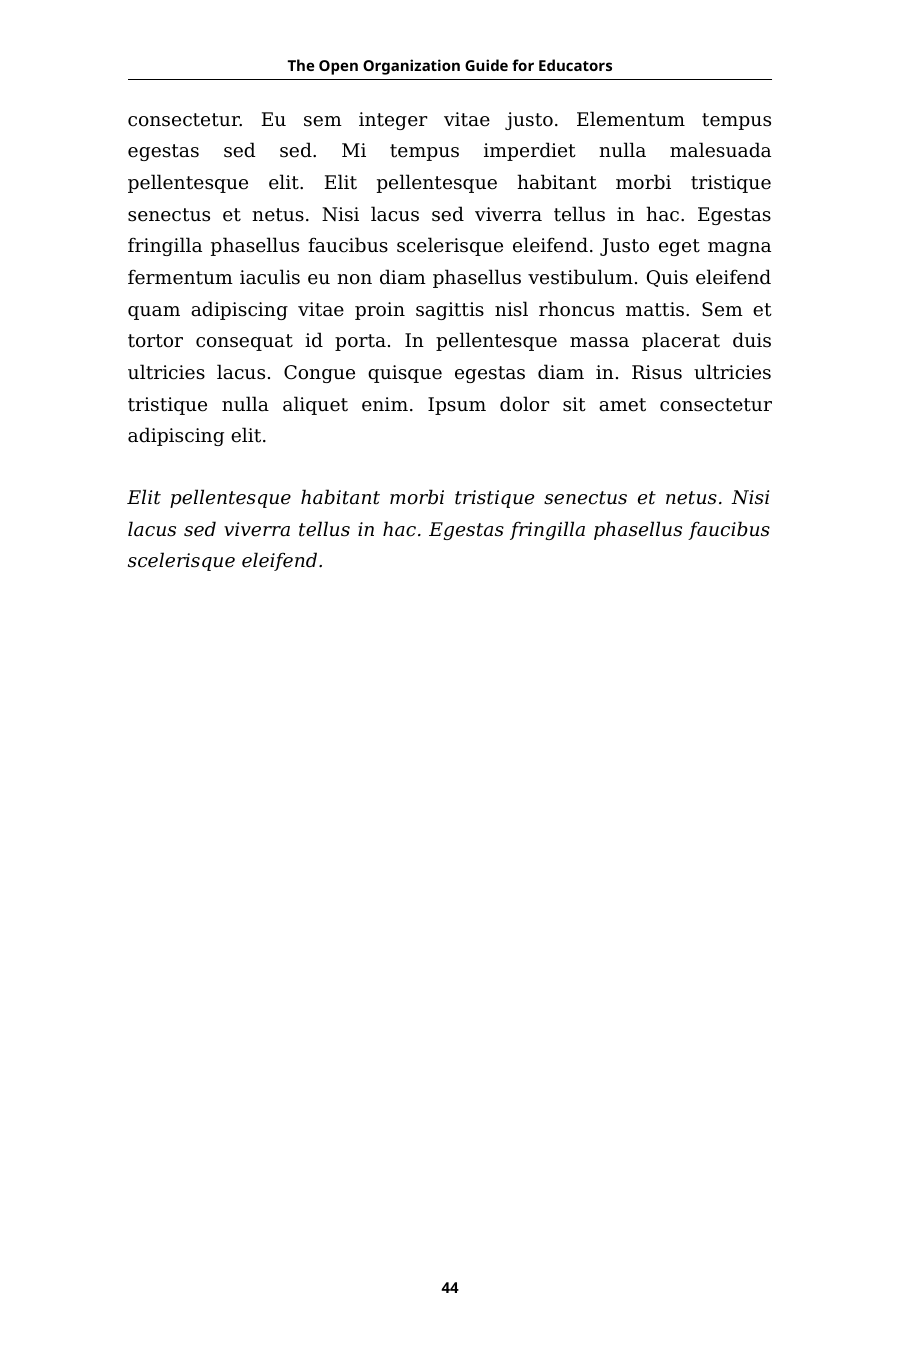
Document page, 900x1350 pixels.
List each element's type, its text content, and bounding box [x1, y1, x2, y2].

text consectetur. Eu sem integer vitae justo. Elementum tempus egestas sed sed. Mi tempus imperdiet nulla malesuada pellentesque elit. Elit pellentesque habitant morbi tristique senectus et netus. Nisi lacus sed viverra tellus in hac. Egestas fringilla phasellus faucibus scelerisque eleifend. Justo eget magna fermentum iaculis eu non diam phasellus vestibulum. Quis eleifend quam adipiscing vitae proin sagittis nisl rhoncus mattis. Sem et tortor consequat id porta. In pellentesque massa placerat duis ultricies lacus. Congue quisque egestas diam in. Risus ultricies tristique nulla aliquet enim. Ipsum dolor sit amet consectetur adipiscing elit. [127, 109, 772, 447]
text Elit pellentesque habitant morbi tristique senectus et netus. Nisi lacus sed viverra tellus in hac. Egestas fringilla phasellus faucibus scelerisque eleifend. [127, 487, 772, 572]
